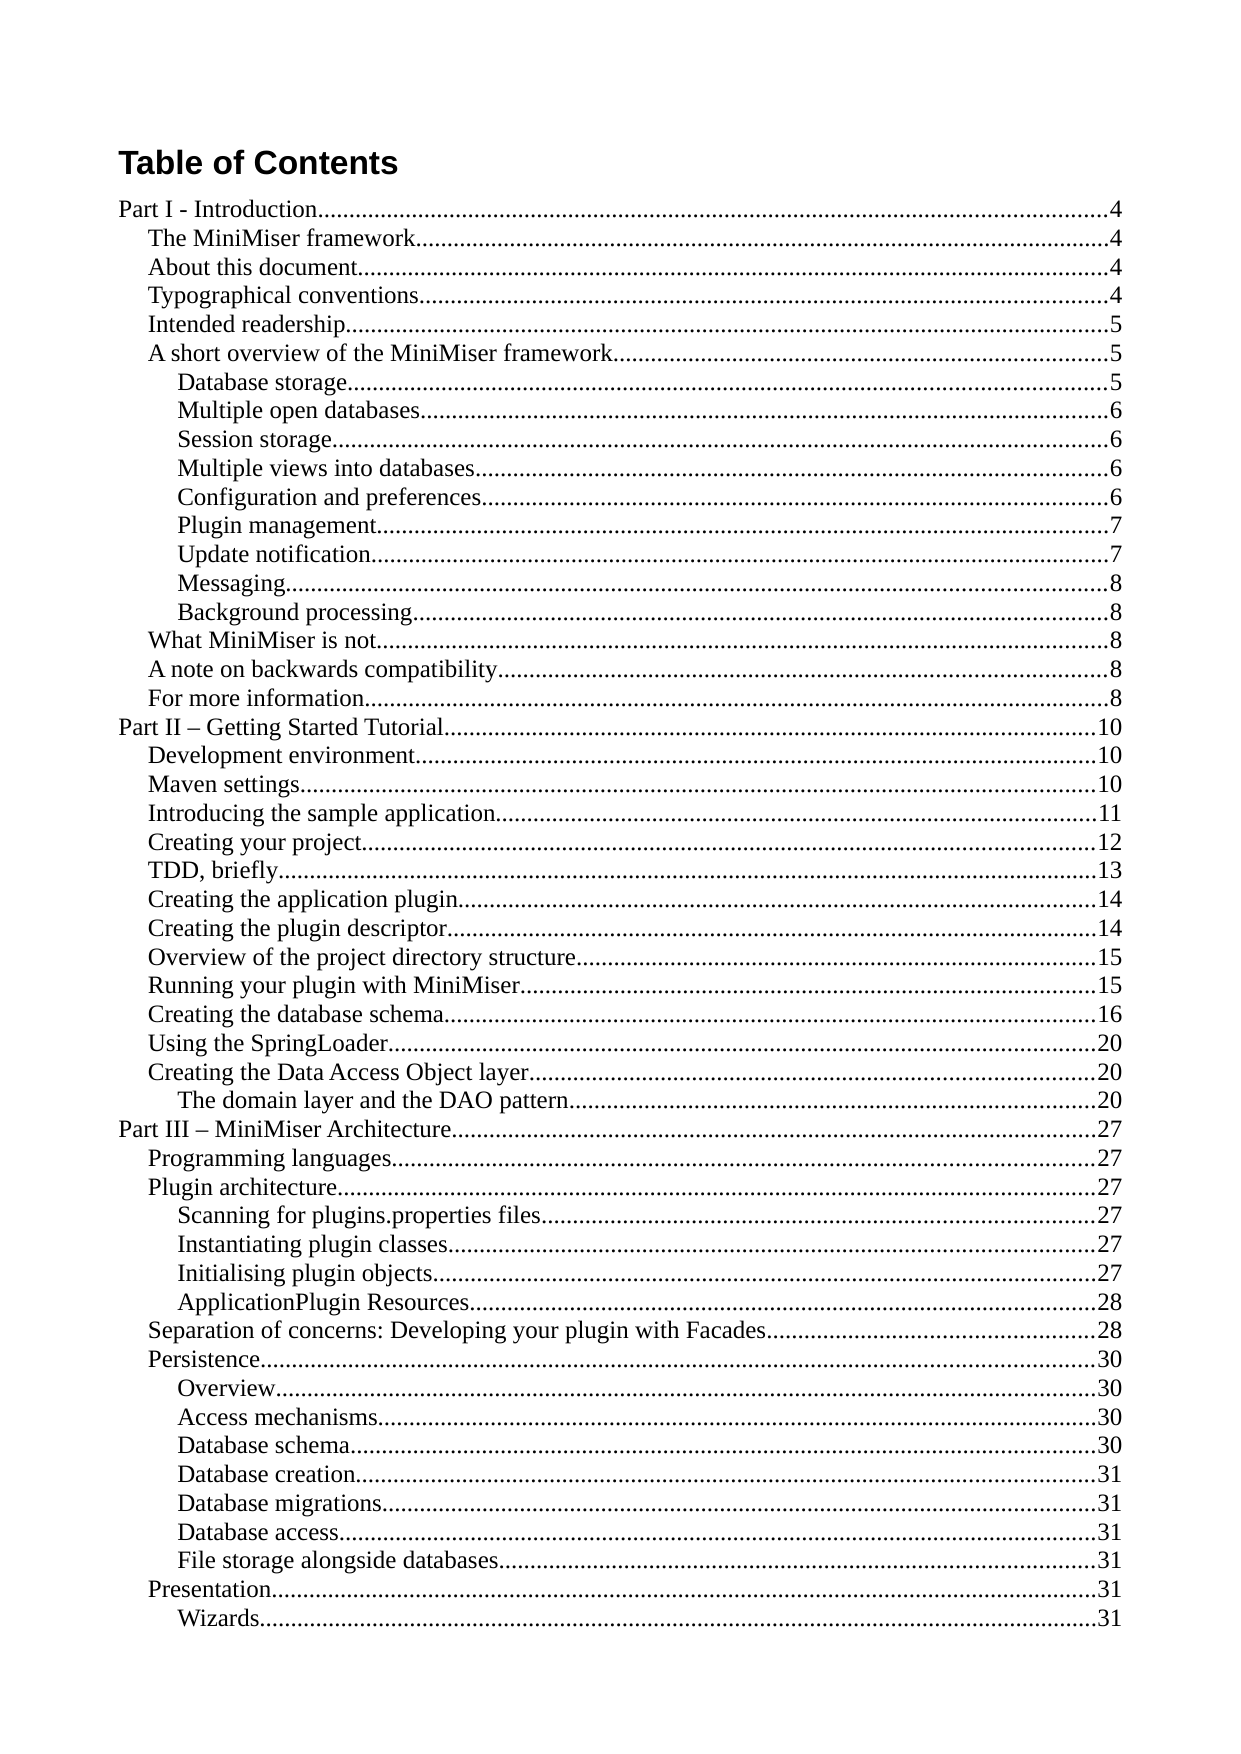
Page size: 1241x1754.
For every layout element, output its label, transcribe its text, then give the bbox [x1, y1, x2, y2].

text Typographical conventions 4 [148, 281, 1122, 309]
text Configuration and preferences 6 [177, 482, 1122, 511]
text Wizards 31 [177, 1603, 1122, 1632]
text Creating your project 12 [148, 827, 1122, 856]
text A note on backwards compatibility 8 [148, 654, 1122, 683]
text Plugin management 7 [177, 511, 1122, 539]
text Multiple open databases 6 [177, 396, 1122, 424]
text Creating the database schema 16 [148, 999, 1122, 1028]
text Database storage 5 [177, 367, 1122, 396]
text Part II – Getting Started Tutorial 10 [118, 712, 1122, 741]
text File storage alongside databases 31 [177, 1546, 1122, 1574]
text Background processing 8 [177, 597, 1122, 626]
text Running your plugin with MiniMiser 15 [148, 971, 1122, 999]
text Creating the plugin descriptor 14 [148, 913, 1122, 942]
text Update notification 7 [177, 539, 1122, 568]
text Intended readership 5 [148, 309, 1122, 338]
text TDD, briefly 13 [148, 856, 1122, 884]
text Programming languages 27 [148, 1143, 1122, 1172]
text Messaging 8 [177, 568, 1122, 597]
text Presentation 31 [148, 1574, 1122, 1603]
text Session storage 6 [177, 424, 1122, 453]
text Access mechanisms 30 [177, 1402, 1122, 1431]
text Development environment 10 [148, 741, 1122, 769]
text Part I - Introduction 4 [118, 194, 1122, 223]
text The MiniMiser framework 4 [148, 223, 1122, 252]
text Overview 30 [177, 1373, 1122, 1402]
text Maven settings 10 [148, 769, 1122, 798]
text The domain layer and the DAO pattern 20 [177, 1086, 1122, 1114]
text Database schema 30 [177, 1431, 1122, 1459]
text What MiniMiser is not 8 [148, 626, 1122, 654]
text Overview of the project directory structure 15 [148, 942, 1122, 971]
text Database migrations 31 [177, 1488, 1122, 1517]
text Using the SpringLoader 20 [148, 1028, 1122, 1057]
text Instantiating plugin classes 27 [177, 1229, 1122, 1258]
text Scanning for plugins.properties files 27 [177, 1201, 1122, 1229]
text Multiple views into databases 6 [177, 453, 1122, 482]
text Separation of concerns: Developing your plugin with Facades 28 [148, 1316, 1122, 1344]
text Initialising plugin objects 27 [177, 1258, 1122, 1287]
text Creating the application plugin 14 [148, 884, 1122, 913]
text Persistence 30 [148, 1344, 1122, 1373]
text ApplicationPlugin Resources 28 [177, 1287, 1122, 1316]
text Database creation 31 [177, 1459, 1122, 1488]
text Introducing the sample application 11 [148, 798, 1122, 827]
text Part III – MiniMiser Architecture 27 [118, 1114, 1122, 1143]
text Database access 31 [177, 1517, 1122, 1546]
subtitle Table of Contents [118, 143, 1122, 182]
text About this document 4 [148, 252, 1122, 281]
text A short overview of the MiniMiser framework 5 [148, 338, 1122, 367]
text Creating the Data Access Object layer 20 [148, 1057, 1122, 1086]
text Plugin architecture 27 [148, 1172, 1122, 1201]
text For more information 8 [148, 683, 1122, 712]
